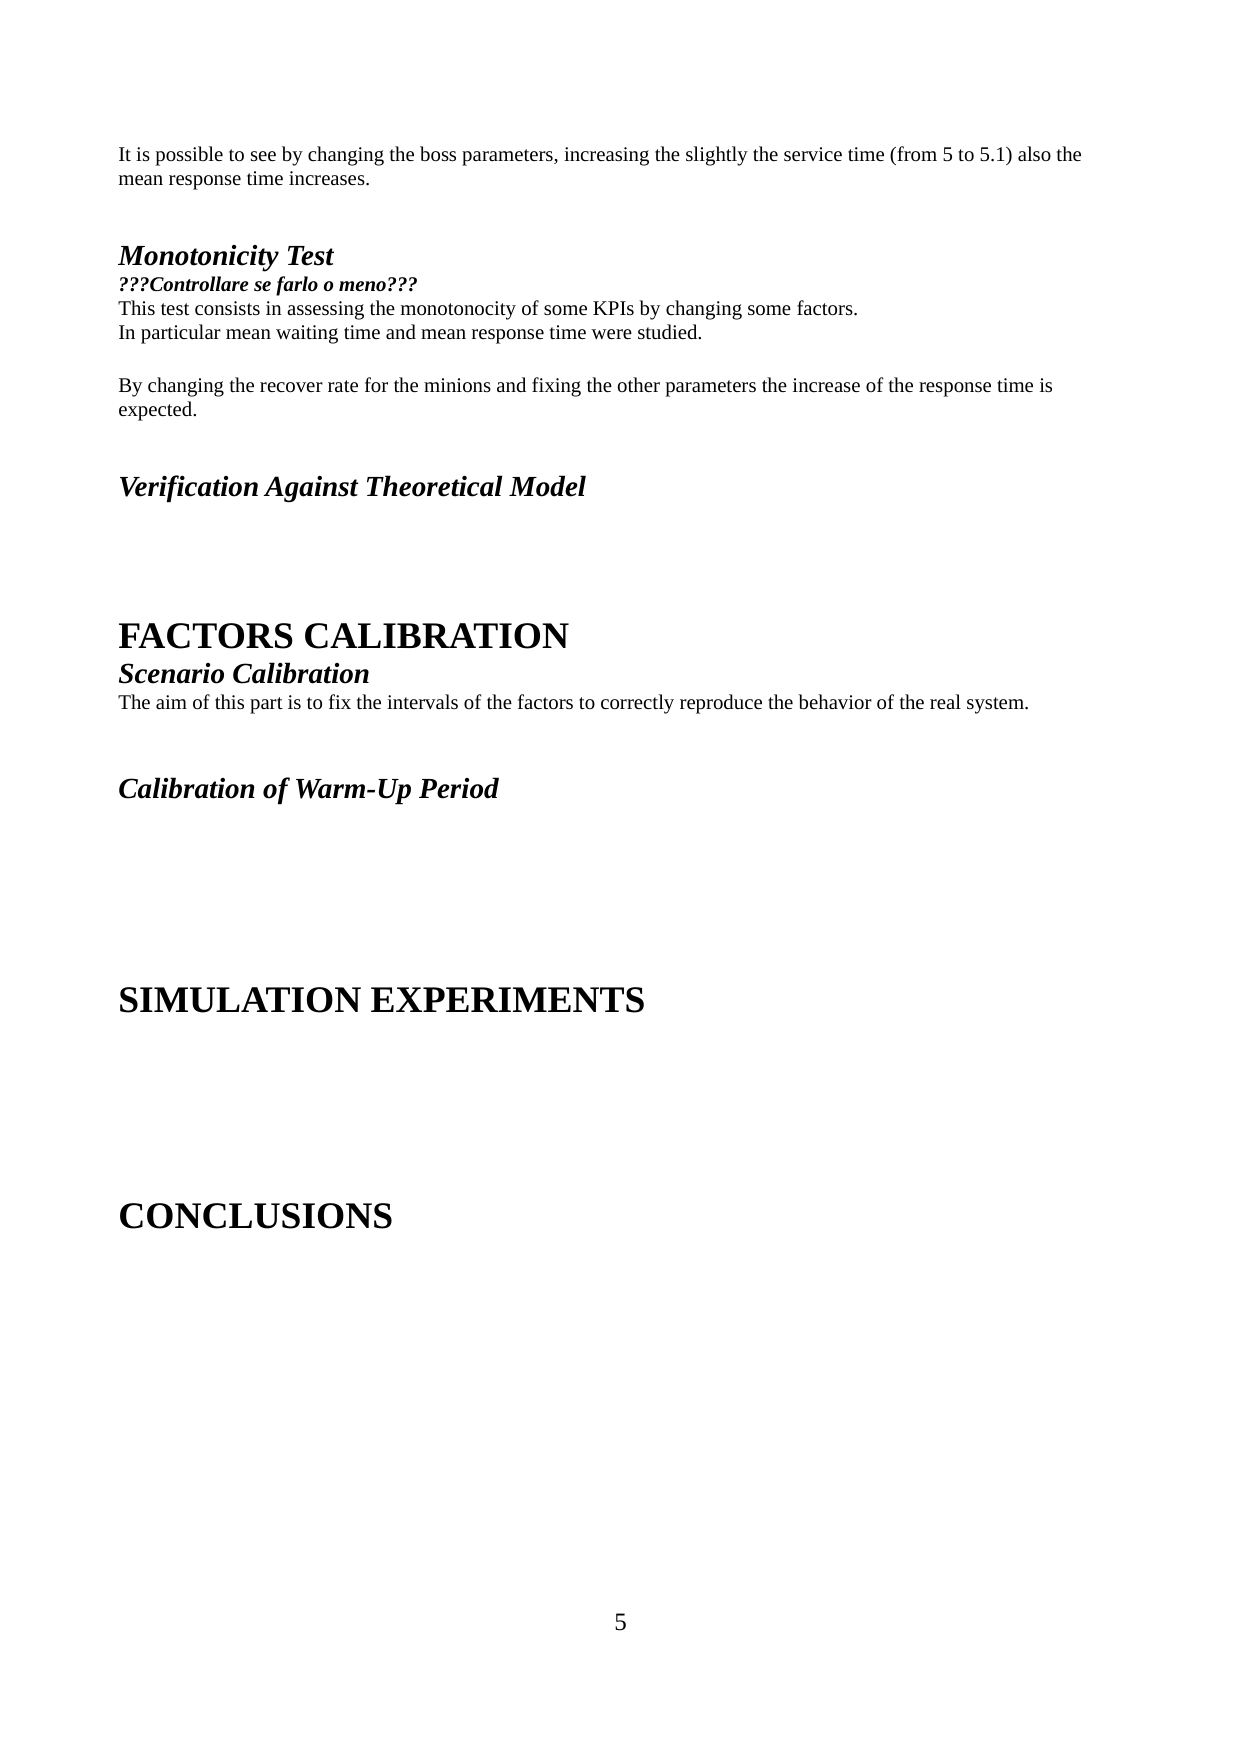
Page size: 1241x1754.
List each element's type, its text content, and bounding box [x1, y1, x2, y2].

text ???Controllare se farlo o meno??? [118, 272, 1122, 296]
text It is possible to see by changing the boss parameters, increasing the slightly the service time (from 5 to 5.1) also the mean response time increases. [118, 142, 1122, 190]
text By changing the recover rate for the minions and fixing the other parameters the increase of the response time is expected. [118, 373, 1122, 421]
text Verification Against Theoretical Model [118, 469, 1122, 503]
text Scenario Calibration [118, 656, 1122, 690]
text Monotonicity Test [118, 238, 1122, 272]
text SIMULATION EXPERIMENTS [118, 977, 1122, 1021]
text Calibration of Warm-Up Period [118, 771, 1122, 805]
text This test consists in assessing the monotonocity of some KPIs by changing some factors. [118, 296, 1122, 320]
text CONCLUSIONS [118, 1193, 1122, 1236]
text FACTORS CALIBRATION [118, 613, 1122, 656]
text The aim of this part is to fix the intervals of the factors to correctly reproduce the behavior of the real system. [118, 690, 1122, 714]
text In particular mean waiting time and mean response time were studied. [118, 320, 1122, 344]
